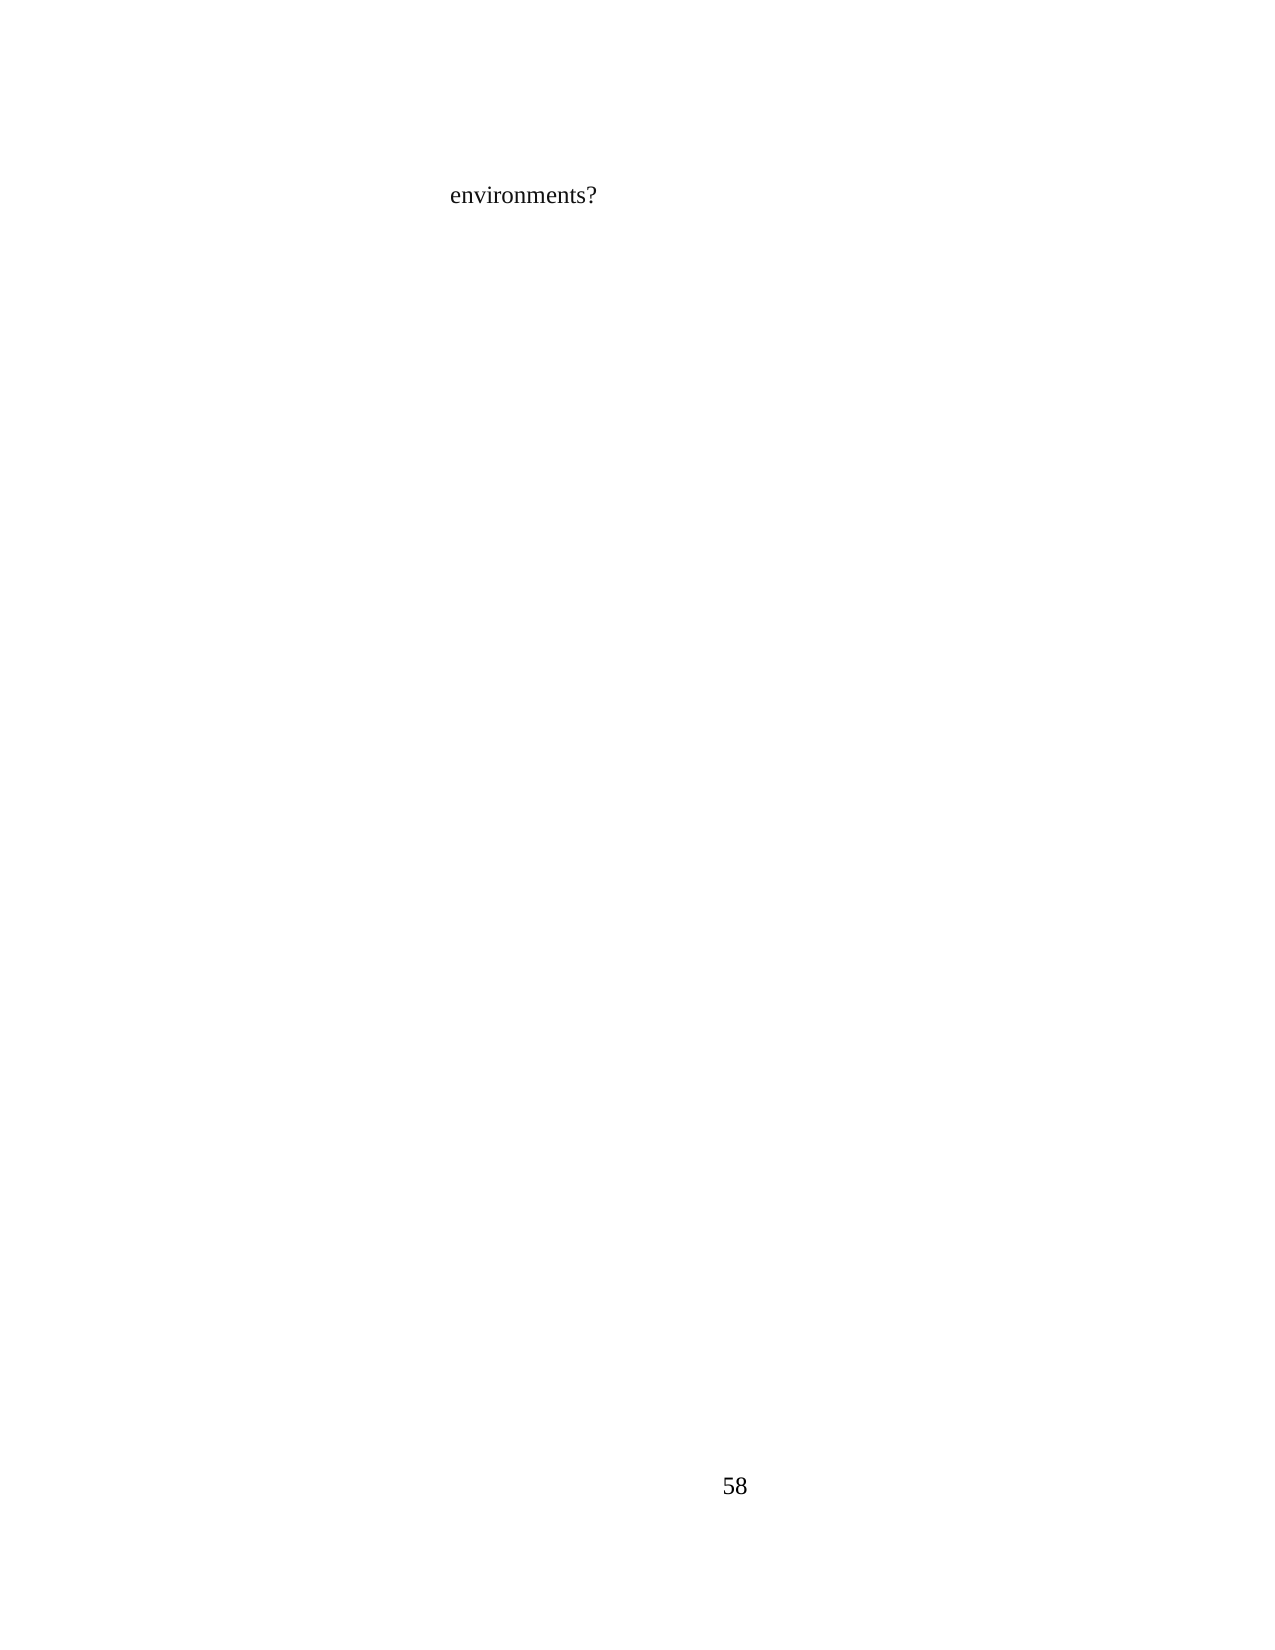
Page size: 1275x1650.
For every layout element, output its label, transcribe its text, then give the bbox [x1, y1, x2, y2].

list environments? [412, 180, 1095, 209]
